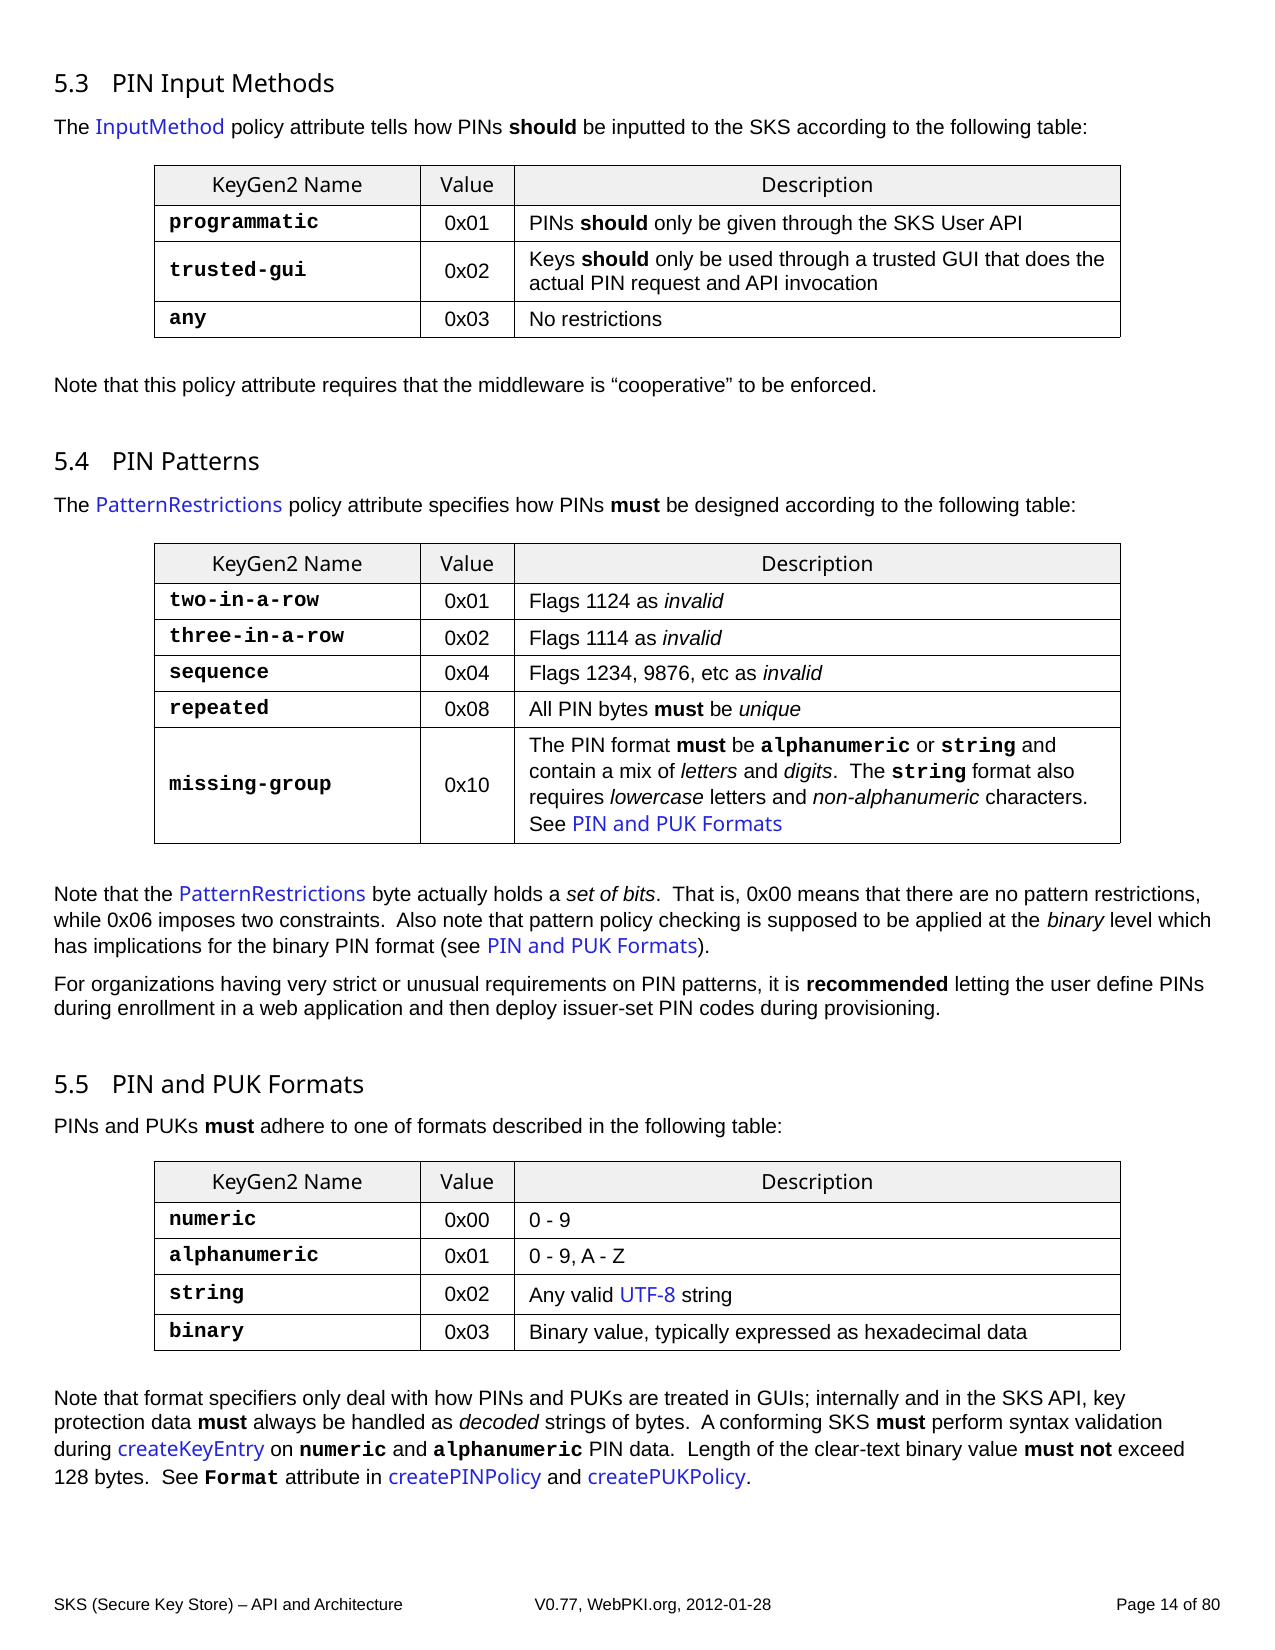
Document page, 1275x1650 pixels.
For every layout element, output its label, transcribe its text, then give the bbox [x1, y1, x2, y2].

table_cell three-in-a-row [155, 620, 420, 655]
text Note that the PatternRestrictions byte actually holds a set of bits. That is, 0x00 means that there are no pattern restrictions, while 0x06 imposes two constraints. Also note that pattern policy checking is supposed to be applied at the binary level which has implications for the binary PIN format (see PIN and PUK Formats). [54, 879, 1221, 960]
table_cell Binary value, typically expressed as hexadecimal data [515, 1315, 1120, 1350]
table_cell trusted-gui [155, 242, 420, 301]
table_cell 0x10 [421, 728, 514, 843]
table_cell repeated [155, 692, 420, 727]
table_cell 0x02 [421, 242, 514, 301]
table_cell Flags 1124 as invalid [515, 584, 1120, 619]
table_cell Any valid UTF-8 string [515, 1275, 1120, 1314]
text The InputMethod policy attribute tells how PINs should be inputted to the SKS according to the following table: [54, 112, 1221, 164]
table_cell 0x04 [421, 656, 514, 691]
table_cell 0x01 [421, 584, 514, 619]
table_header Value [421, 544, 514, 583]
table_cell The PIN format must be alphanumeric or string and contain a mix of letters and digits. The string format also requires lowercase letters and non-alphanumeric characters. See PIN and PUK Formats [515, 728, 1120, 843]
table_header Description [515, 166, 1120, 205]
table_cell Flags 1234, 9876, etc as invalid [515, 656, 1120, 691]
text Note that format specifiers only deal with how PINs and PUKs are treated in GUIs; internally and in the SKS API, key protection data must always be handled as decoded strings of bytes. A conforming SKS must perform syntax validation during createKeyEntry on numeric and alphanumeric PIN data. Length of the clear-text binary value must not exceed 128 bytes. See Format attribute in createPINPolicy and createPUKPolicy. [54, 1386, 1221, 1491]
table_cell 0x02 [421, 1275, 514, 1314]
table_header KeyGen2 Name [155, 166, 420, 205]
table_header Description [515, 544, 1120, 583]
text The PatternRestrictions policy attribute specifies how PINs must be designed according to the following table: [54, 491, 1221, 543]
table_header KeyGen2 Name [155, 544, 420, 583]
table_cell No restrictions [515, 302, 1120, 337]
text Note that this policy attribute requires that the middleware is “cooperative” to be enforced. [54, 373, 1221, 397]
subtitle PIN and PUK Formats [54, 1067, 1221, 1101]
table_cell programmatic [155, 206, 420, 241]
table_cell PINs should only be given through the SKS User API [515, 206, 1120, 241]
table_cell Flags 1114 as invalid [515, 620, 1120, 655]
table_header Value [421, 166, 514, 205]
table_cell numeric [155, 1203, 420, 1238]
table_cell 0x01 [421, 206, 514, 241]
table_cell Keys should only be used through a trusted GUI that does the actual PIN request and API invocation [515, 242, 1120, 301]
table_cell two-in-a-row [155, 584, 420, 619]
table_cell 0x01 [421, 1239, 514, 1274]
table_cell 0x03 [421, 302, 514, 337]
table_cell sequence [155, 656, 420, 691]
text For organizations having very strict or unusual requirements on PIN patterns, it is recommended letting the user define PINs during enrollment in a web application and then deploy issuer-set PIN codes during provisioning. [54, 972, 1221, 1019]
table_cell missing-group [155, 728, 420, 843]
table_header Description [515, 1162, 1120, 1202]
table_cell 0x08 [421, 692, 514, 727]
table_cell alphanumeric [155, 1239, 420, 1274]
table_header KeyGen2 Name [155, 1162, 420, 1202]
table_cell 0x00 [421, 1203, 514, 1238]
subtitle PIN Input Methods [54, 66, 1221, 100]
table_cell any [155, 302, 420, 337]
table_header Value [421, 1162, 514, 1202]
table_cell string [155, 1275, 420, 1314]
table_cell 0x02 [421, 620, 514, 655]
table_cell 0 - 9, A - Z [515, 1239, 1120, 1274]
table_cell All PIN bytes must be unique [515, 692, 1120, 727]
table_cell binary [155, 1315, 420, 1350]
subtitle PIN Patterns [54, 444, 1221, 478]
text PINs and PUKs must adhere to one of formats described in the following table: [54, 1113, 1221, 1161]
table_cell 0x03 [421, 1315, 514, 1350]
table_cell 0 - 9 [515, 1203, 1120, 1238]
